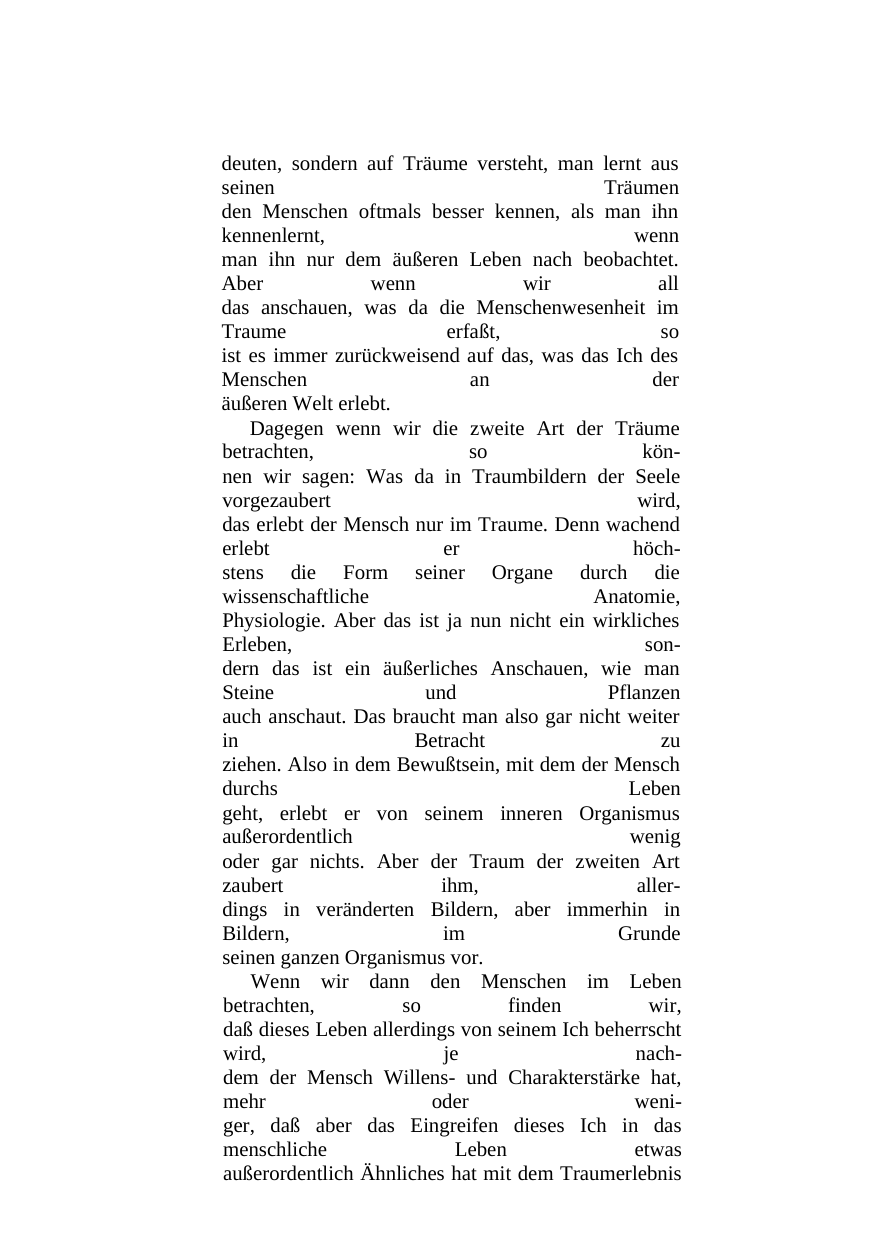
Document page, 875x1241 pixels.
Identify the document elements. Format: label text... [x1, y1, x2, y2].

text Wenn wir dann den Menschen im Leben betrachten, so finden wir, daß dieses Leben allerdings von seinem Ich beherrscht wird, je nach- dem der Mensch Willens- und Charakterstärke hat, mehr oder weni- ger, daß aber das Eingreifen dieses Ich in das menschliche Leben etwas außerordentlich Ähnliches hat mit dem Traumerlebnis [223, 969, 682, 1185]
text deuten, sondern auf Träume versteht, man lernt aus seinen Träumen den Menschen oftmals besser kennen, als man ihn kennenlernt, wenn man ihn nur dem äußeren Leben nach beobachtet. Aber wenn wir all das anschauen, was da die Menschenwesenheit im Traume erfaßt, so ist es immer zurückweisend auf das, was das Ich des Menschen an der äußeren Welt erlebt. [221, 151, 679, 415]
text Dagegen wenn wir die zweite Art der Träume betrachten, so kön- nen wir sagen: Was da in Traumbildern der Seele vorgezaubert wird, das erlebt der Mensch nur im Traume. Denn wachend erlebt er höch- stens die Form seiner Organe durch die wissenschaftliche Anatomie, Physiologie. Aber das ist ja nun nicht ein wirkliches Erleben, son- dern das ist ein äußerliches Anschauen, wie man Steine und Pflanzen auch anschaut. Das braucht man also gar nicht weiter in Betracht zu ziehen. Also in dem Bewußtsein, mit dem der Mensch durchs Leben geht, erlebt er von seinem inneren Organismus außerordentlich wenig oder gar nichts. Aber der Traum der zweiten Art zaubert ihm, aller- dings in veränderten Bildern, aber immerhin in Bildern, im Grunde seinen ganzen Organismus vor. [222, 415, 681, 969]
